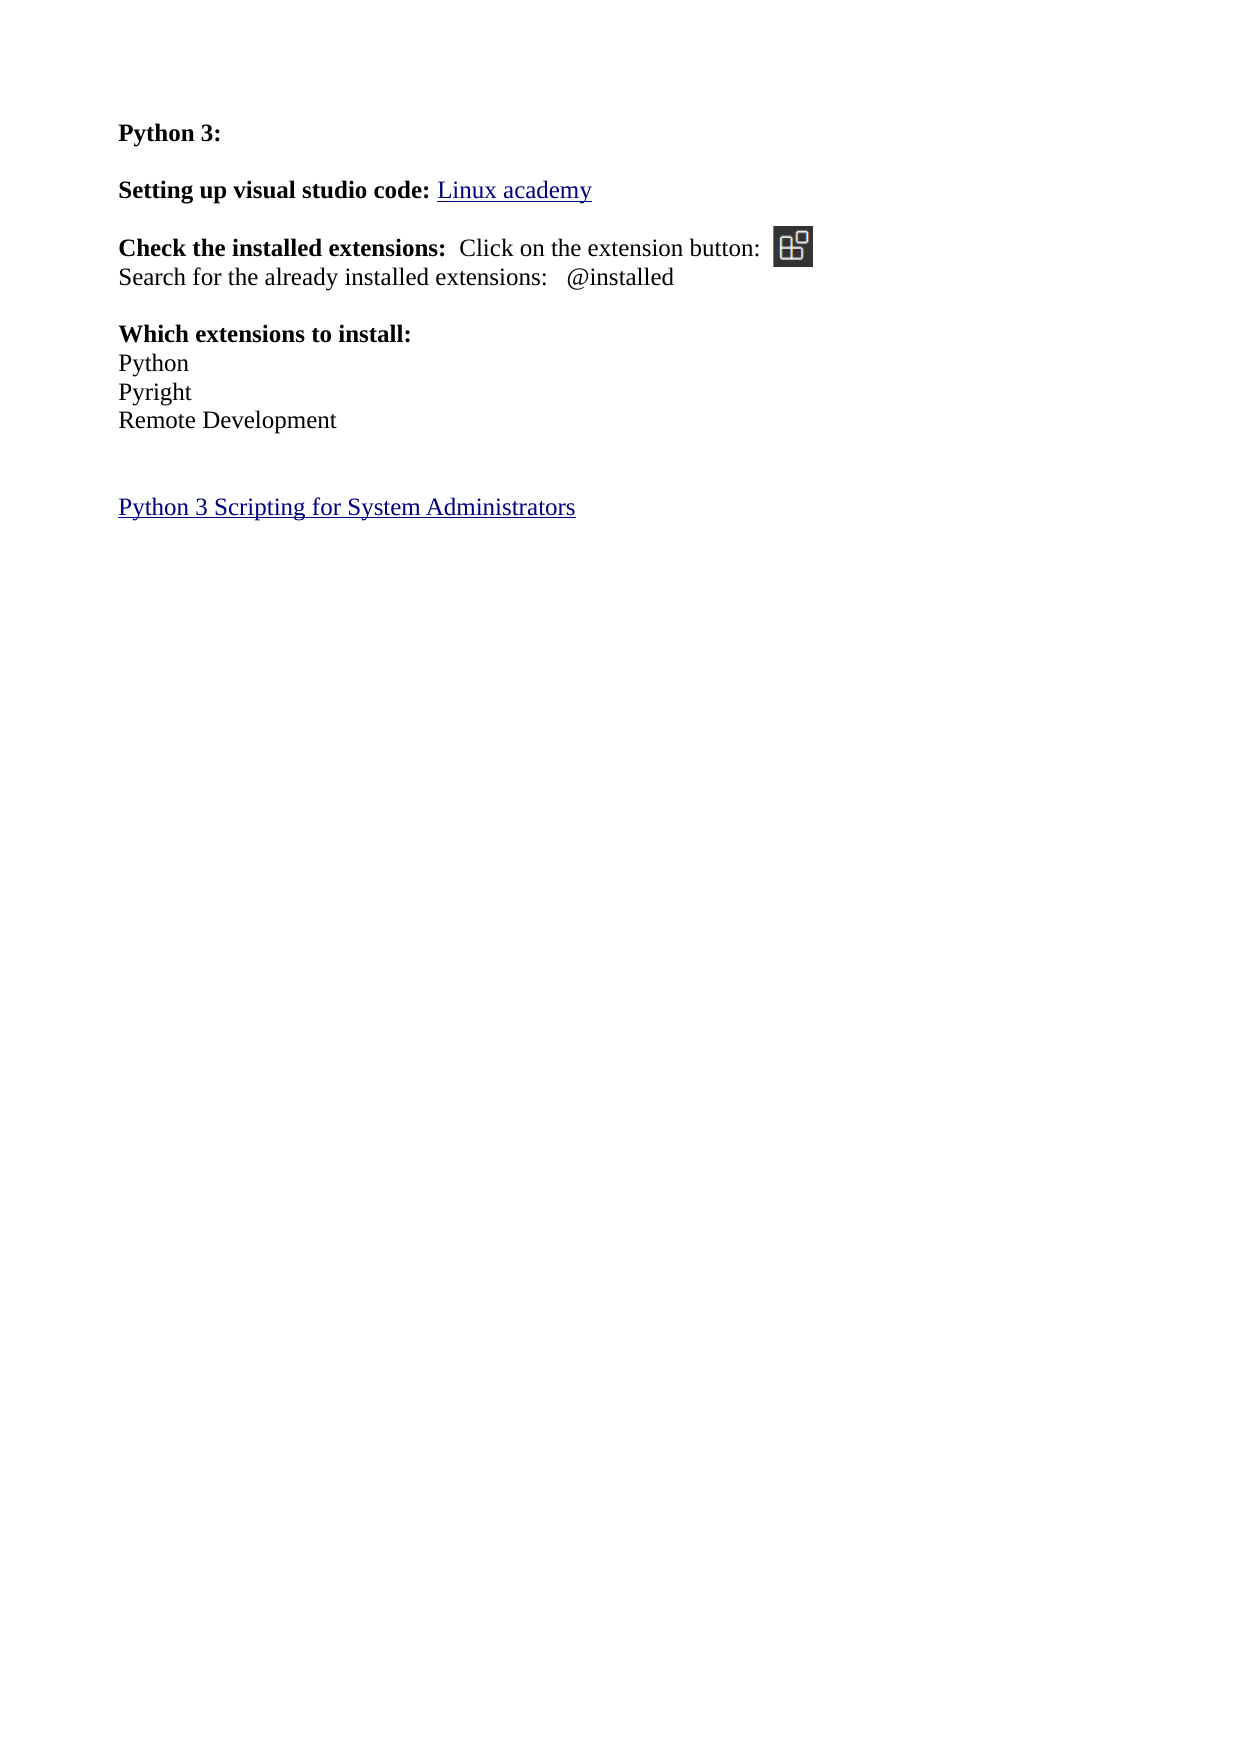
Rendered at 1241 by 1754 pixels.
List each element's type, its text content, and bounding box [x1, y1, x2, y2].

text Remote Development [118, 406, 1122, 434]
text Setting up visual studio code: Linux academy [118, 176, 1122, 204]
text Pyright [118, 377, 1122, 406]
text Check the installed extensions: Click on the extension button: [118, 233, 773, 262]
text Which extensions to install: [118, 319, 1122, 348]
text Search for the already installed extensions: @installed [118, 262, 1122, 291]
text Python 3: [118, 118, 1122, 147]
text Python 3 Scripting for System Administrators [118, 492, 1122, 521]
text [813, 233, 1122, 262]
picture [773, 226, 813, 267]
text Python [118, 348, 1122, 377]
